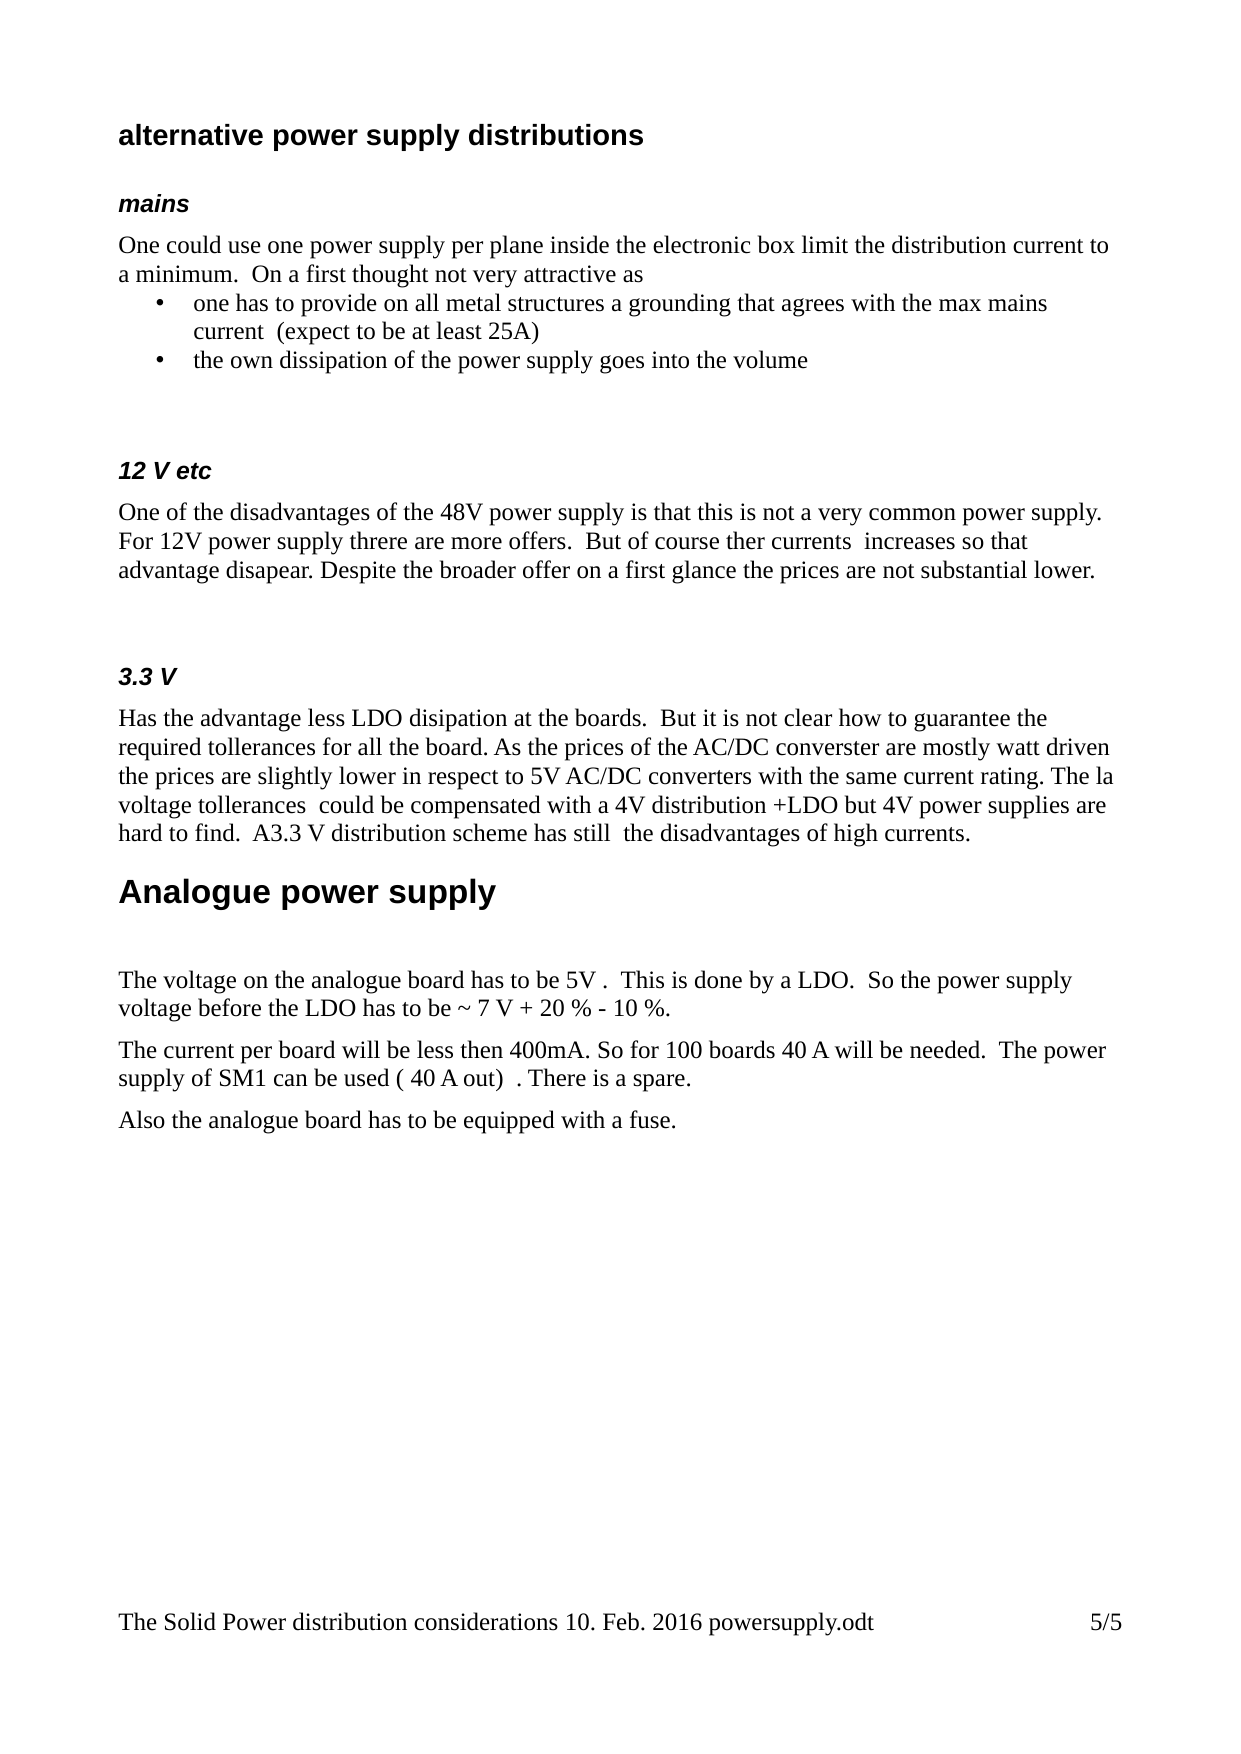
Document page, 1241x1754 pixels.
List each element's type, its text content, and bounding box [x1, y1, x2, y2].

list one has to provide on all metal structures a grounding that agrees with the max mains current (expect to be at least 25A) [156, 288, 1122, 345]
list the own dissipation of the power supply goes into the volume [156, 345, 1122, 374]
subtitle alternative power supply distributions [118, 118, 1122, 152]
text One could use one power supply per plane inside the electronic box limit the distribution current to a minimum. On a first thought not very attractive as [118, 230, 1122, 288]
subtitle 3.3 V [118, 662, 1122, 691]
subtitle 12 V etc [118, 456, 1122, 485]
text The voltage on the analogue board has to be 5V . This is done by a LDO. So the power supply voltage before the LDO has to be ~ 7 V + 20 % - 10 %. [118, 965, 1122, 1022]
text Has the advantage less LDO disipation at the boards. But it is not clear how to guarantee the required tollerances for all the board. As the prices of the AC/DC converster are mostly watt driven the prices are slightly lower in respect to 5V AC/DC converters with the same current rating. The la voltage tollerances could be compensated with a 4V distribution +LDO but 4V power supplies are hard to find. A3.3 V distribution scheme has still the disadvantages of high currents. [118, 703, 1122, 847]
text One of the disadvantages of the 48V power supply is that this is not a very common power supply. For 12V power supply threre are more offers. But of course ther currents increases so that advantage disapear. Despite the broader offer on a first glance the prices are not substantial lower. [118, 497, 1122, 584]
text Also the analogue board has to be equipped with a fuse. [118, 1105, 1122, 1133]
subtitle Analogue power supply [118, 872, 1122, 911]
text The current per board will be less then 400mA. So for 100 boards 40 A will be needed. The power supply of SM1 can be used ( 40 A out) . There is a spare. [118, 1035, 1122, 1092]
subtitle mains [118, 189, 1122, 218]
